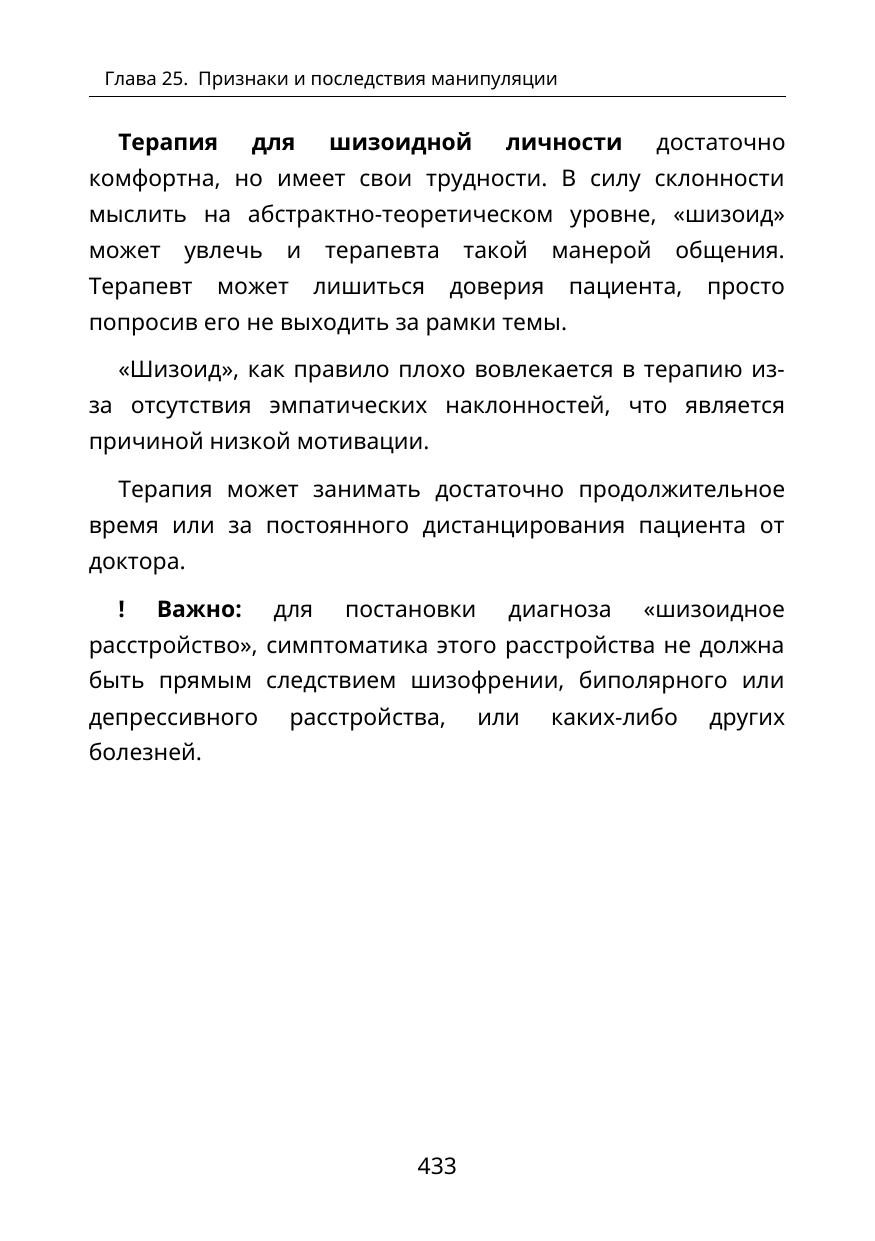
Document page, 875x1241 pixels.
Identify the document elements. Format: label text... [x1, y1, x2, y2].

text ! Важно: для постановки диагноза «шизоидное расстройство», симптоматика этого расстройства не должна быть прямым следствием шизофрении, биполярного или депрессивного расстройства, или каких-либо других болезней. [88, 593, 786, 768]
text Терапия для шизоидной личности достаточно комфортна, но имеет свои трудности. В силу склонности мыслить на абстрактно-теоретическом уровне, «шизоид» может увлечь и терапевта такой манерой общения. Терапевт может лишиться доверия пациента, просто попросив его не выходить за рамки темы. [88, 126, 786, 337]
text Терапия может занимать достаточно продолжительное время или за постоянного дистанцирования пациента от доктора. [88, 473, 786, 576]
text «Шизоид», как правило плохо вовлекается в терапию из-за отсутствия эмпатических наклонностей, что является причиной низкой мотивации. [88, 353, 786, 457]
